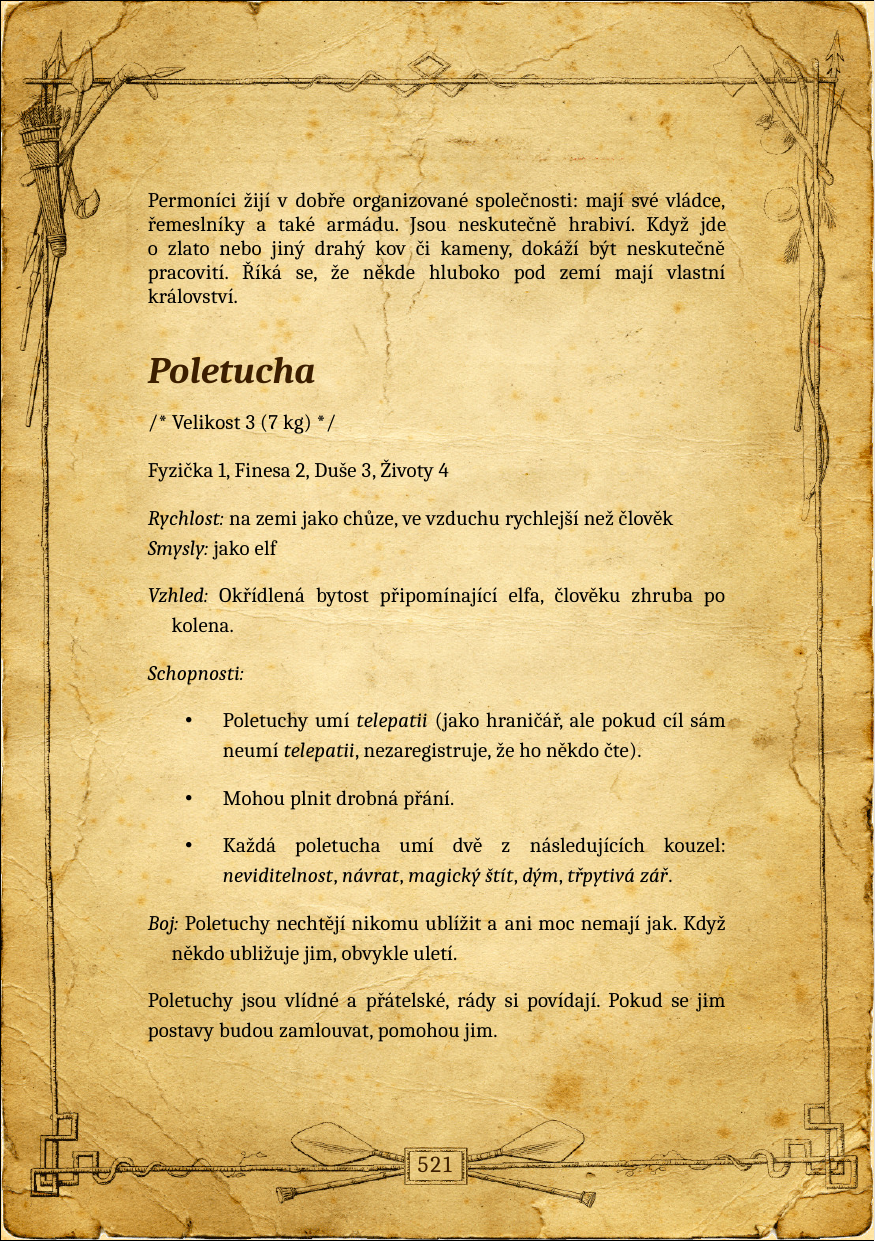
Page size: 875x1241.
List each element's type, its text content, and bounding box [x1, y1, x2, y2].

subtitle Poletucha [148, 350, 726, 393]
text Smysly: jako elf [148, 536, 726, 560]
text Fyzička 1, Finesa 2, Duše 3, Životy 4 [148, 459, 726, 483]
text /* Velikost 3 (7 kg) */ [148, 411, 726, 435]
picture [1, 1, 874, 1240]
text Vzhled: Okřídlená bytost připomínající elfa, člověku zhruba po kolena. [148, 584, 726, 638]
list Každá poletucha umí dvě z⁠ následujících kouzel: neviditelnost, návrat, magický štít, dým, třpytivá zář. [185, 834, 726, 888]
text Poletuchy jsou vlídné a⁠ přátelské, rády si povídají. Pokud se jim postavy budou zamlouvat, pomohou jim. [148, 989, 726, 1043]
text Schopnosti: [148, 661, 726, 685]
text Permoníci žijí v⁠ dobře organizované společnosti: mají své vládce, řemeslníky a⁠ také armádu. Jsou neskutečně hrabiví. Když jde o⁠ zlato nebo jiný drahý kov či kameny, dokáží být neskutečně pracovití. Říká se, že někde hluboko pod zemí mají vlastní království. [148, 189, 726, 309]
text Rychlost: na zemi jako chůze, ve vzduchu rychlejší než člověk [148, 506, 726, 530]
text Boj: Poletuchy nechtějí nikomu ublížit a⁠ ani moc nemají jak. Když někdo ubližuje jim, obvykle uletí. [148, 911, 726, 965]
list Mohou plnit drobná přání. [185, 786, 726, 810]
list Poletuchy umí telepatii (jako hraničář, ale pokud cíl sám neumí telepatii, nezaregistruje, že ho někdo čte). [185, 709, 726, 763]
